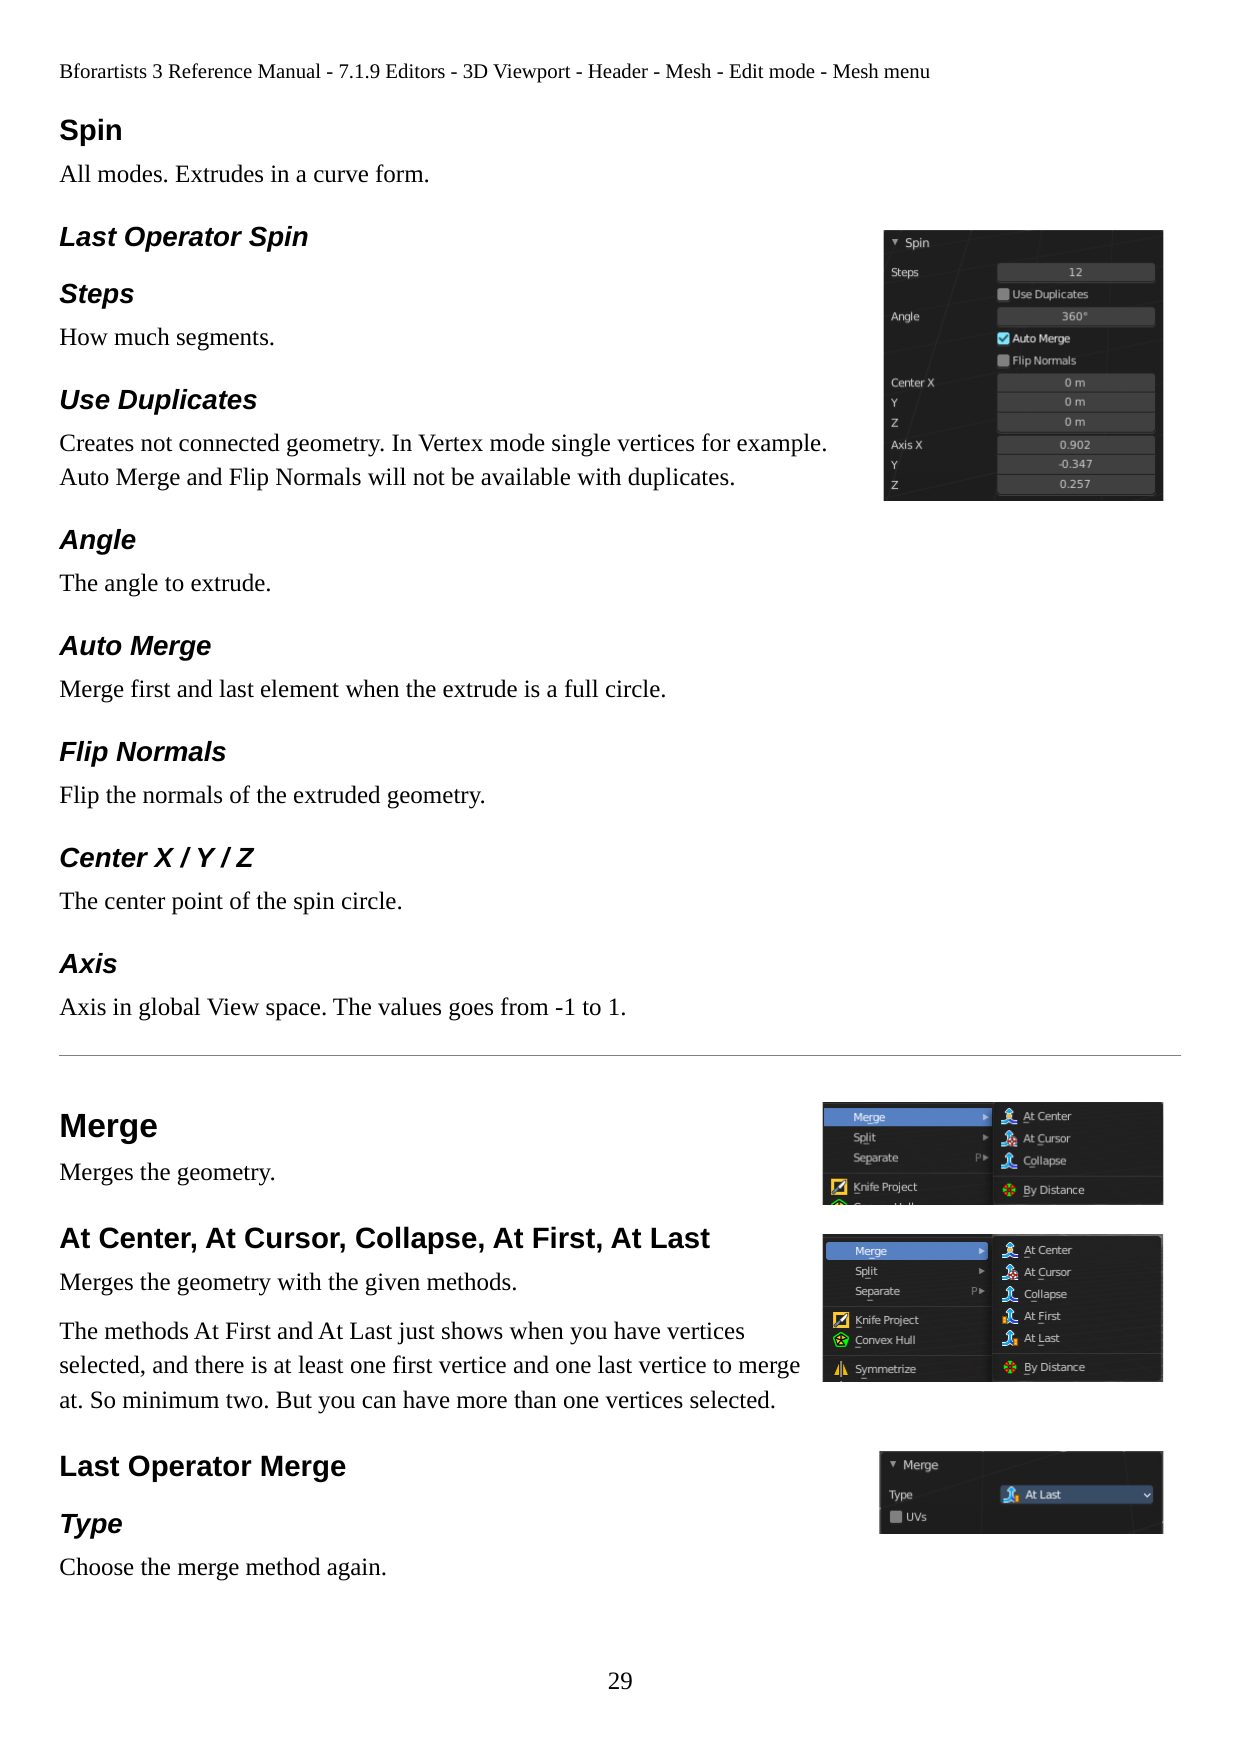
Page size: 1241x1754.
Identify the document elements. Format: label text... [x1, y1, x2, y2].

text The center point of the spin circle. [59, 886, 1181, 914]
picture [822, 1234, 1164, 1382]
picture [883, 230, 1164, 501]
subtitle [1164, 1106, 1181, 1144]
text [1164, 322, 1181, 350]
picture [879, 1451, 1164, 1534]
picture [822, 1102, 1164, 1205]
subtitle Spin [59, 113, 1181, 146]
text Merge first and last element when the extrude is a full circle. [59, 674, 1181, 703]
subtitle Merge [59, 1106, 822, 1144]
text Merges the geometry. [59, 1157, 822, 1186]
text Merges the geometry with the given methods. [59, 1267, 822, 1296]
subtitle Steps [59, 277, 883, 309]
subtitle Axis [59, 947, 1181, 979]
subtitle [1164, 383, 1181, 415]
text Creates not connected geometry. In Vertex mode single vertices for example. Auto Merge and Flip Normals will not be available with duplicates. [59, 428, 883, 491]
subtitle Angle [59, 524, 1181, 556]
text [1164, 1157, 1181, 1186]
subtitle Auto Merge [59, 629, 1181, 661]
text The methods At First and At Last just shows when you have vertices selected, and there is at least one first vertice and one last vertice to merge at. So minimum two. But you can have more than one vertices selected. [59, 1316, 1181, 1414]
text How much segments. [59, 322, 883, 350]
subtitle Last Operator Spin [59, 220, 1181, 252]
text Axis in global View space. The values goes from -1 to 1. [59, 992, 1181, 1021]
subtitle At Center, At Cursor, Collapse, At First, At Last [59, 1221, 1181, 1254]
text The angle to extrude. [59, 568, 1181, 597]
subtitle Type [59, 1507, 1181, 1539]
subtitle [1164, 277, 1181, 309]
subtitle Center X / Y / Z [59, 841, 1181, 873]
subtitle Flip Normals [59, 736, 1181, 767]
text Choose the merge method again. [59, 1552, 1181, 1580]
subtitle Last Operator Merge [59, 1448, 1181, 1482]
text All modes. Extrudes in a curve form. [59, 159, 1181, 188]
text Flip the normals of the extruded geometry. [59, 780, 1181, 809]
subtitle Use Duplicates [59, 383, 883, 415]
